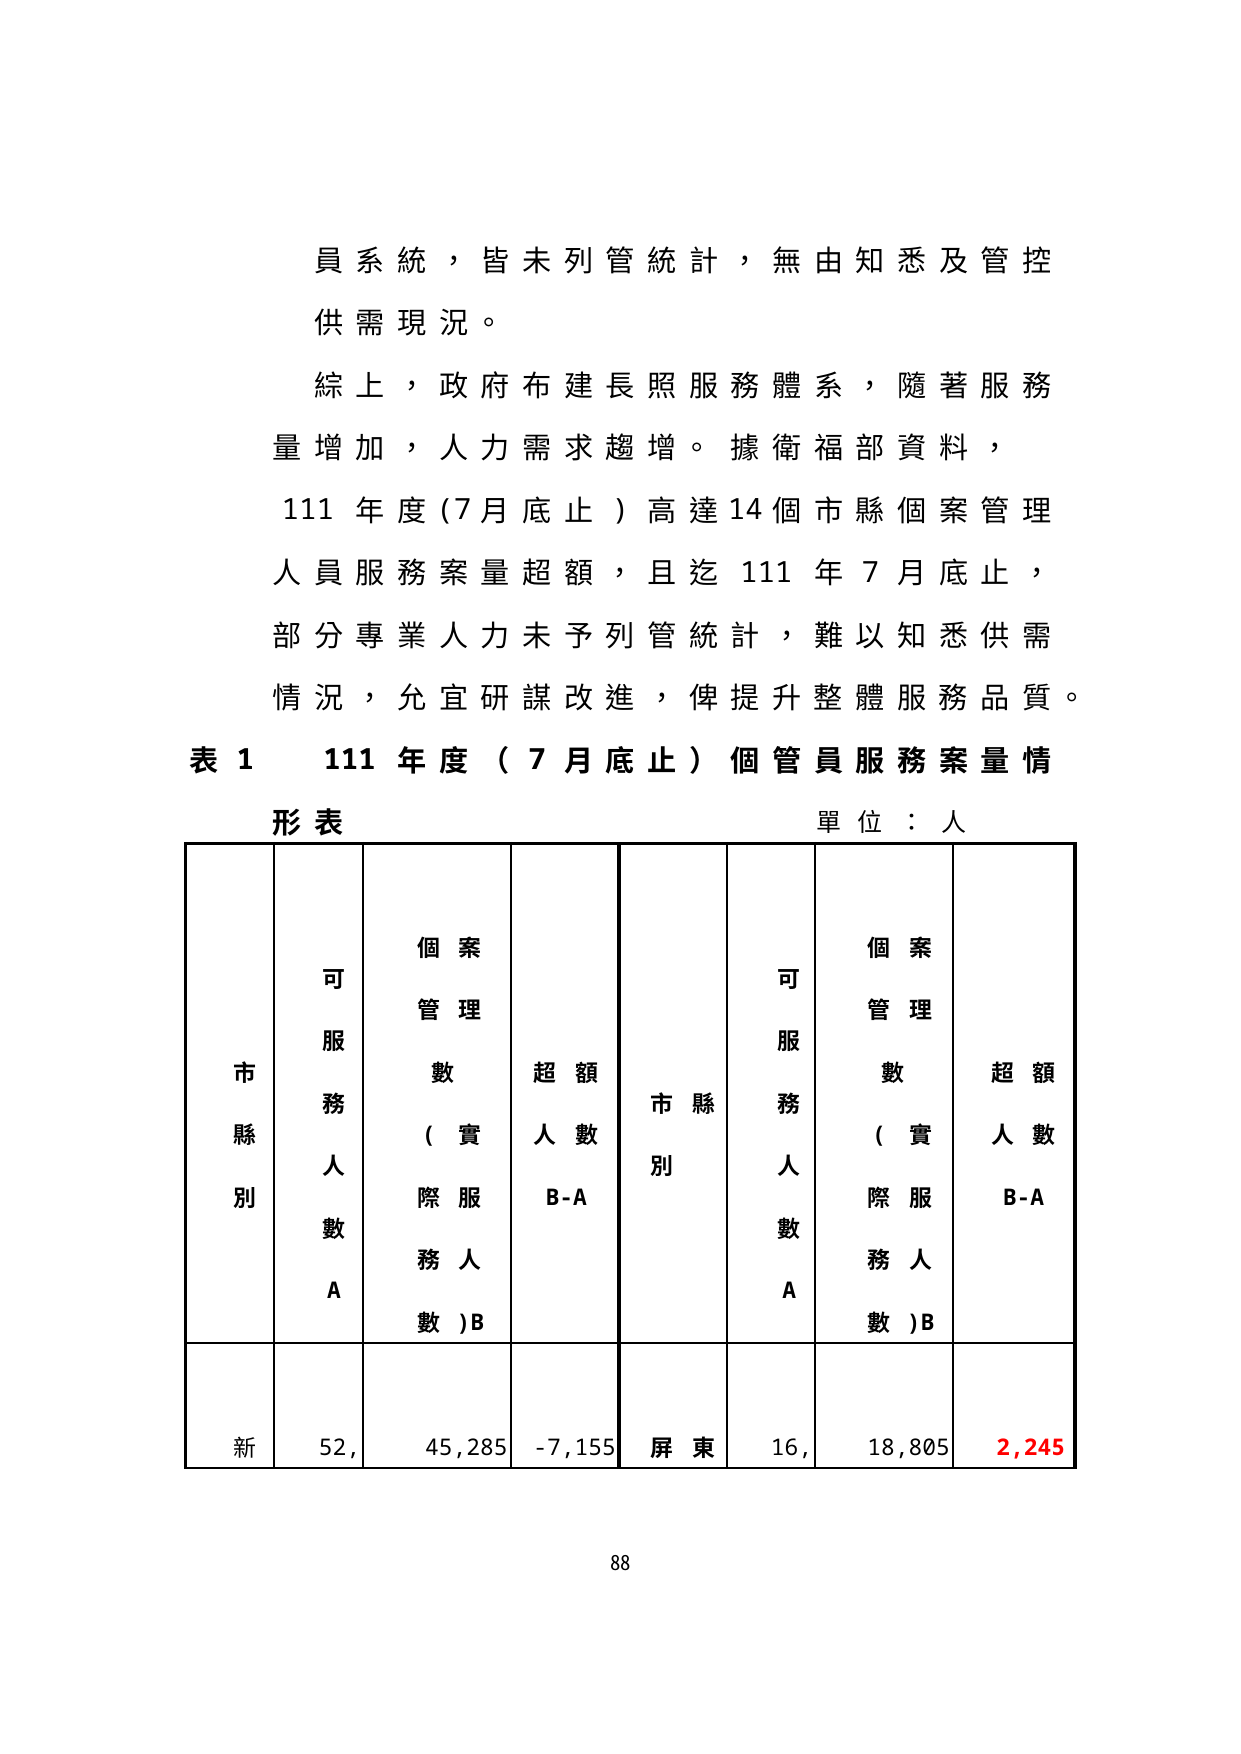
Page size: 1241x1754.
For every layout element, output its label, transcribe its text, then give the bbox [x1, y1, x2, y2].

table_cell 18,805 [816, 1344, 952, 1467]
table_cell 新北市 [187, 1344, 273, 1467]
table_cell 2,245 [954, 1344, 1073, 1467]
table_header 市縣別 [187, 845, 273, 1342]
table_cell 屏東縣 [621, 1344, 726, 1467]
table_cell 16,560 [728, 1344, 814, 1467]
table_header 超額人數B-A [954, 845, 1073, 1342]
table_cell -7,155 [512, 1344, 617, 1467]
table_header 超額人數B-A [512, 845, 617, 1342]
text 員系統，皆未列管統計，無由知悉及管控供需現況。 [271, 217, 1058, 342]
table_header 個案管理數(實際服務人數)B [364, 845, 510, 1342]
table_cell 52,440 [275, 1344, 362, 1467]
table_header 市縣別 [621, 845, 726, 1342]
table_header 個案管理數(實際服務人數)B [816, 845, 952, 1342]
table_header 可服務人數A [275, 845, 362, 1342]
text 表1 111年度（7月底止）個管員服務案量情形表 單位：人 [183, 717, 1058, 842]
table_cell 45,285 [364, 1344, 510, 1467]
text 綜上，政府布建長照服務體系，隨著服務量增加，人力需求趨增。據衛福部資料，111年度(7月底止)高達14個市縣個案管理人員服務案量超額，且迄111年7月底止，部分專業人力未予列管統計，難以知悉供需情況，允宜研謀改進，俾提升整體服務品質。 [242, 342, 1058, 717]
table_header 可服務人數A [728, 845, 814, 1342]
